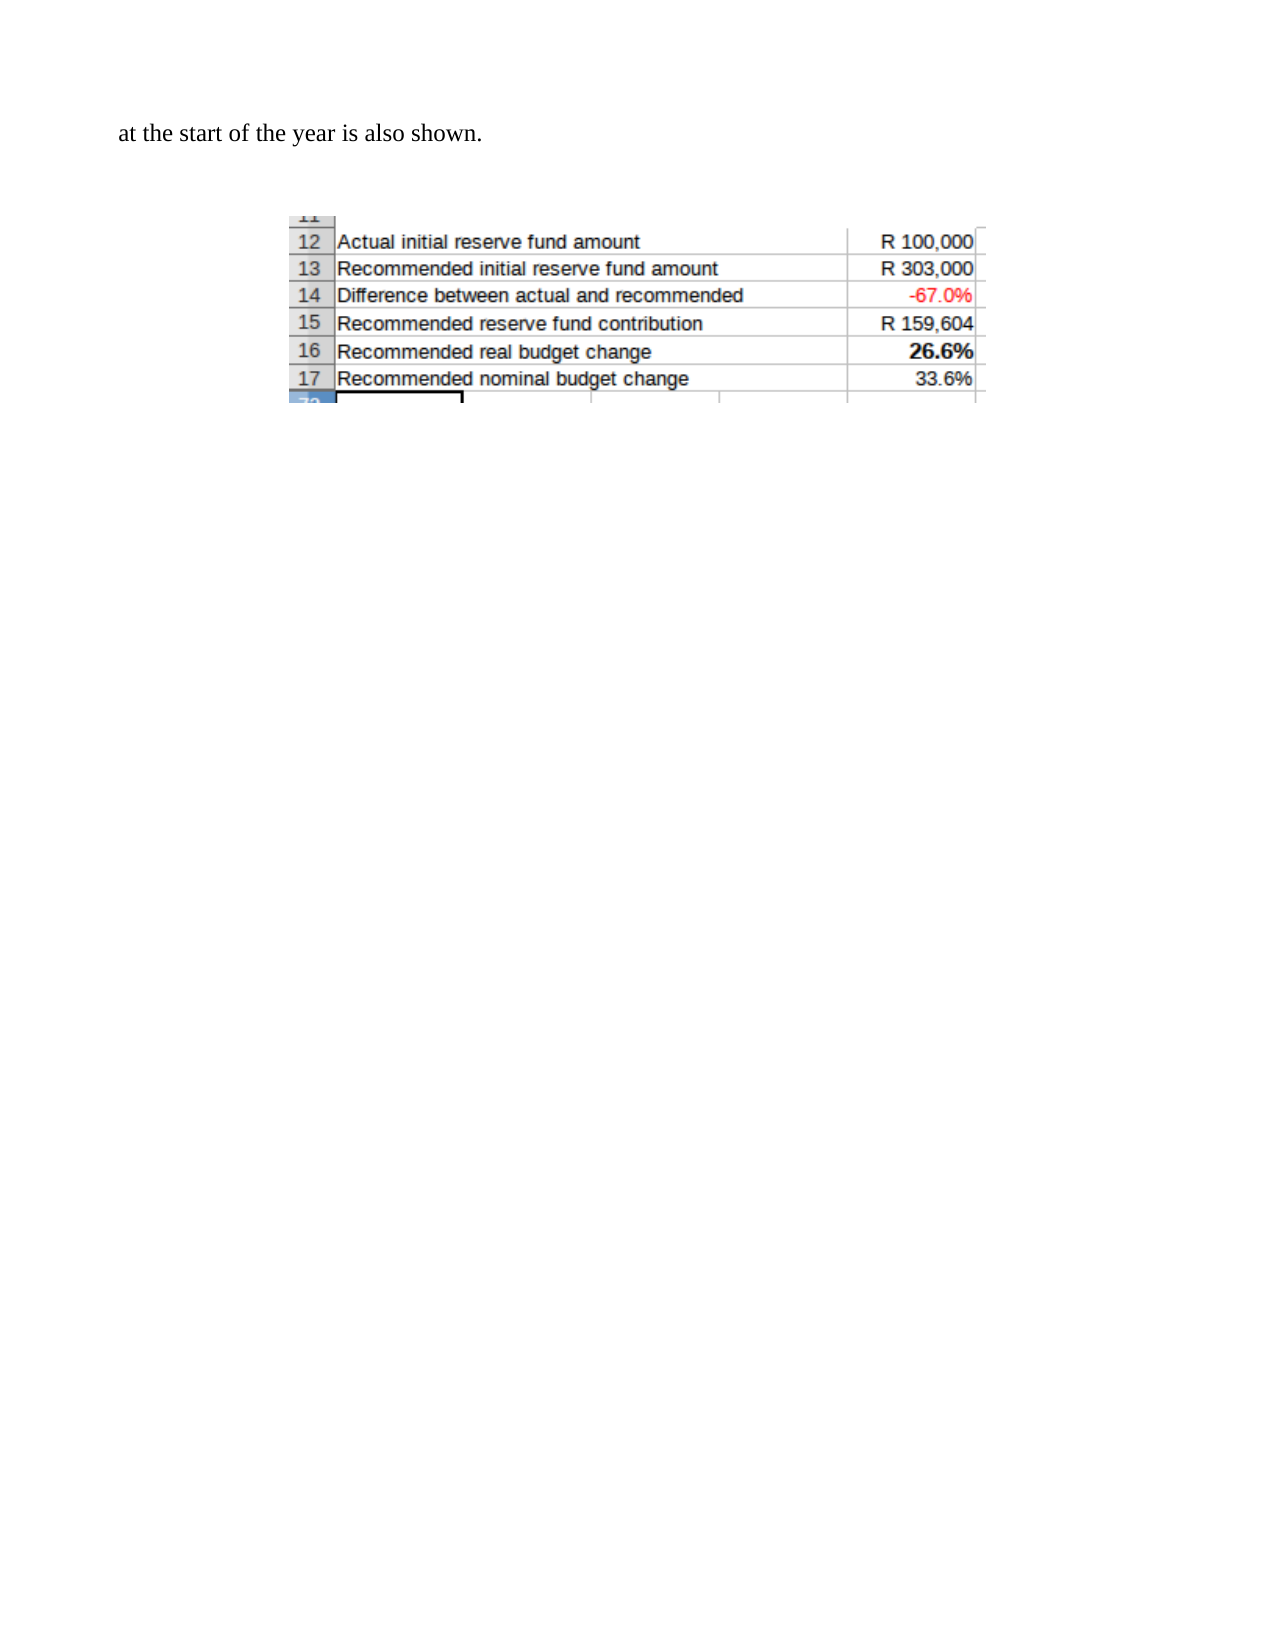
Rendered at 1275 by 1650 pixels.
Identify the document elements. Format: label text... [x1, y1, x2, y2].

picture [289, 216, 986, 403]
text at the start of the year is also shown. [118, 118, 1157, 147]
